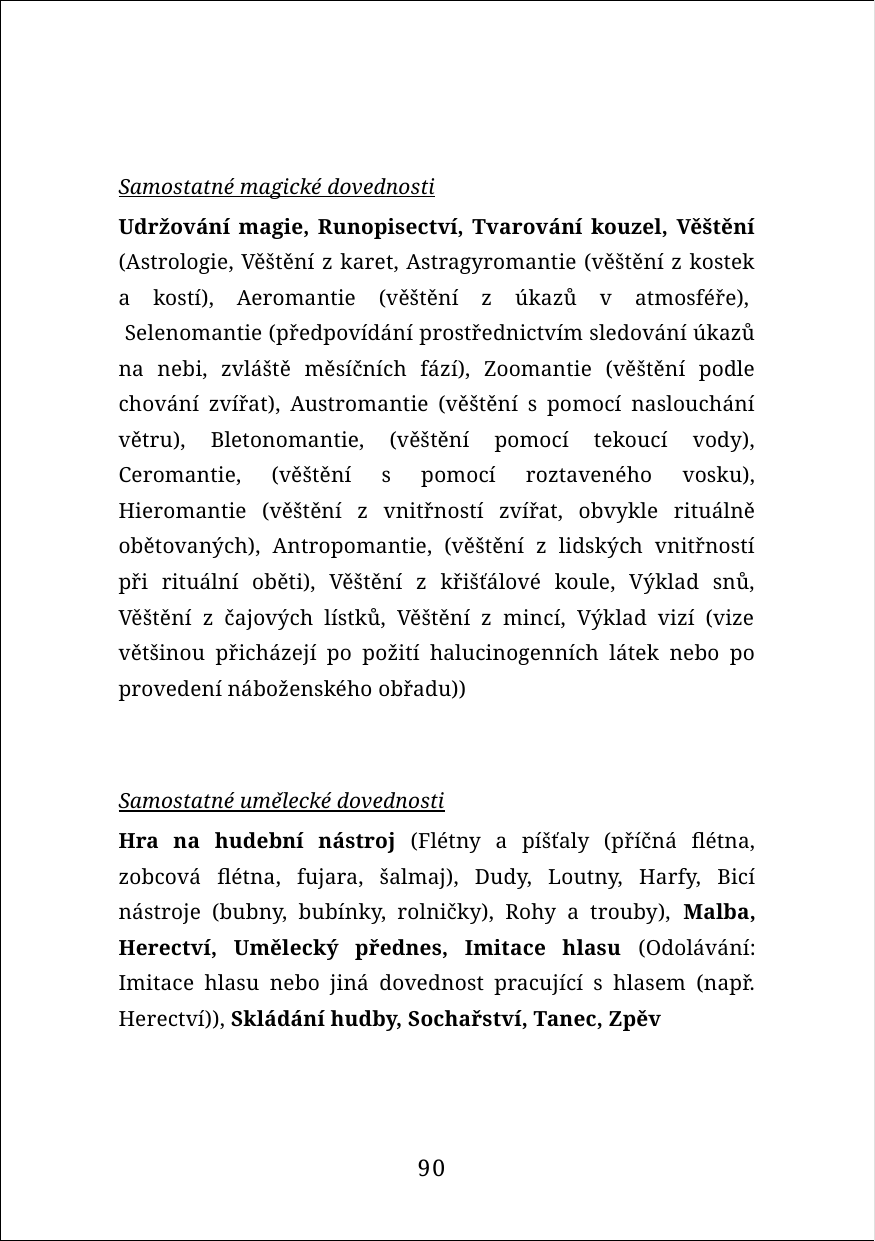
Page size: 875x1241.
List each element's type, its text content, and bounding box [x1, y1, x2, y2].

text Hra na hudební nástroj (Flétny a píšťaly (příčná flétna, zobcová flétna, fujara, šalmaj), Dudy, Loutny, Harfy, Bicí nástroje (bubny, bubínky, rolničky), Rohy a trouby), Malba, Herectví, Umělecký přednes, Imitace hlasu (Odolávání: Imitace hlasu nebo jiná dovednost pracující s hlasem (např. Herectví)), Skládání hudby, Sochařství, Tanec, Zpěv [118, 826, 756, 1032]
subtitle Samostatné umělecké dovednosti [118, 786, 756, 814]
subtitle Samostatné magické dovednosti [118, 172, 756, 200]
text Udržování magie, Runopisectví, Tvarování kouzel, Věštění (Astrologie, Věštění z karet, Astragyromantie (věštění z kostek a kostí), Aeromantie (věštění z úkazů v atmosféře), Selenomantie (předpovídání prostřednictvím sledování úkazů na nebi, zvláště měsíčních fází), Zoomantie (věštění podle chování zvířat), Austromantie (věštění s pomocí naslouchání větru), Bletonomantie, (věštění pomocí tekoucí vody), Ceromantie, (věštění s pomocí roztaveného vosku), Hieromantie (věštění z vnitřností zvířat, obvykle rituálně obětovaných), Antropomantie, (věštění z lidských vnitřností při rituální oběti), Věštění z křišťálové koule, Výklad snů, Věštění z čajových lístků, Věštění z mincí, Výklad vizí (vize většinou přicházejí po požití halucinogenních látek nebo po provedení náboženského obřadu)) [118, 212, 756, 702]
